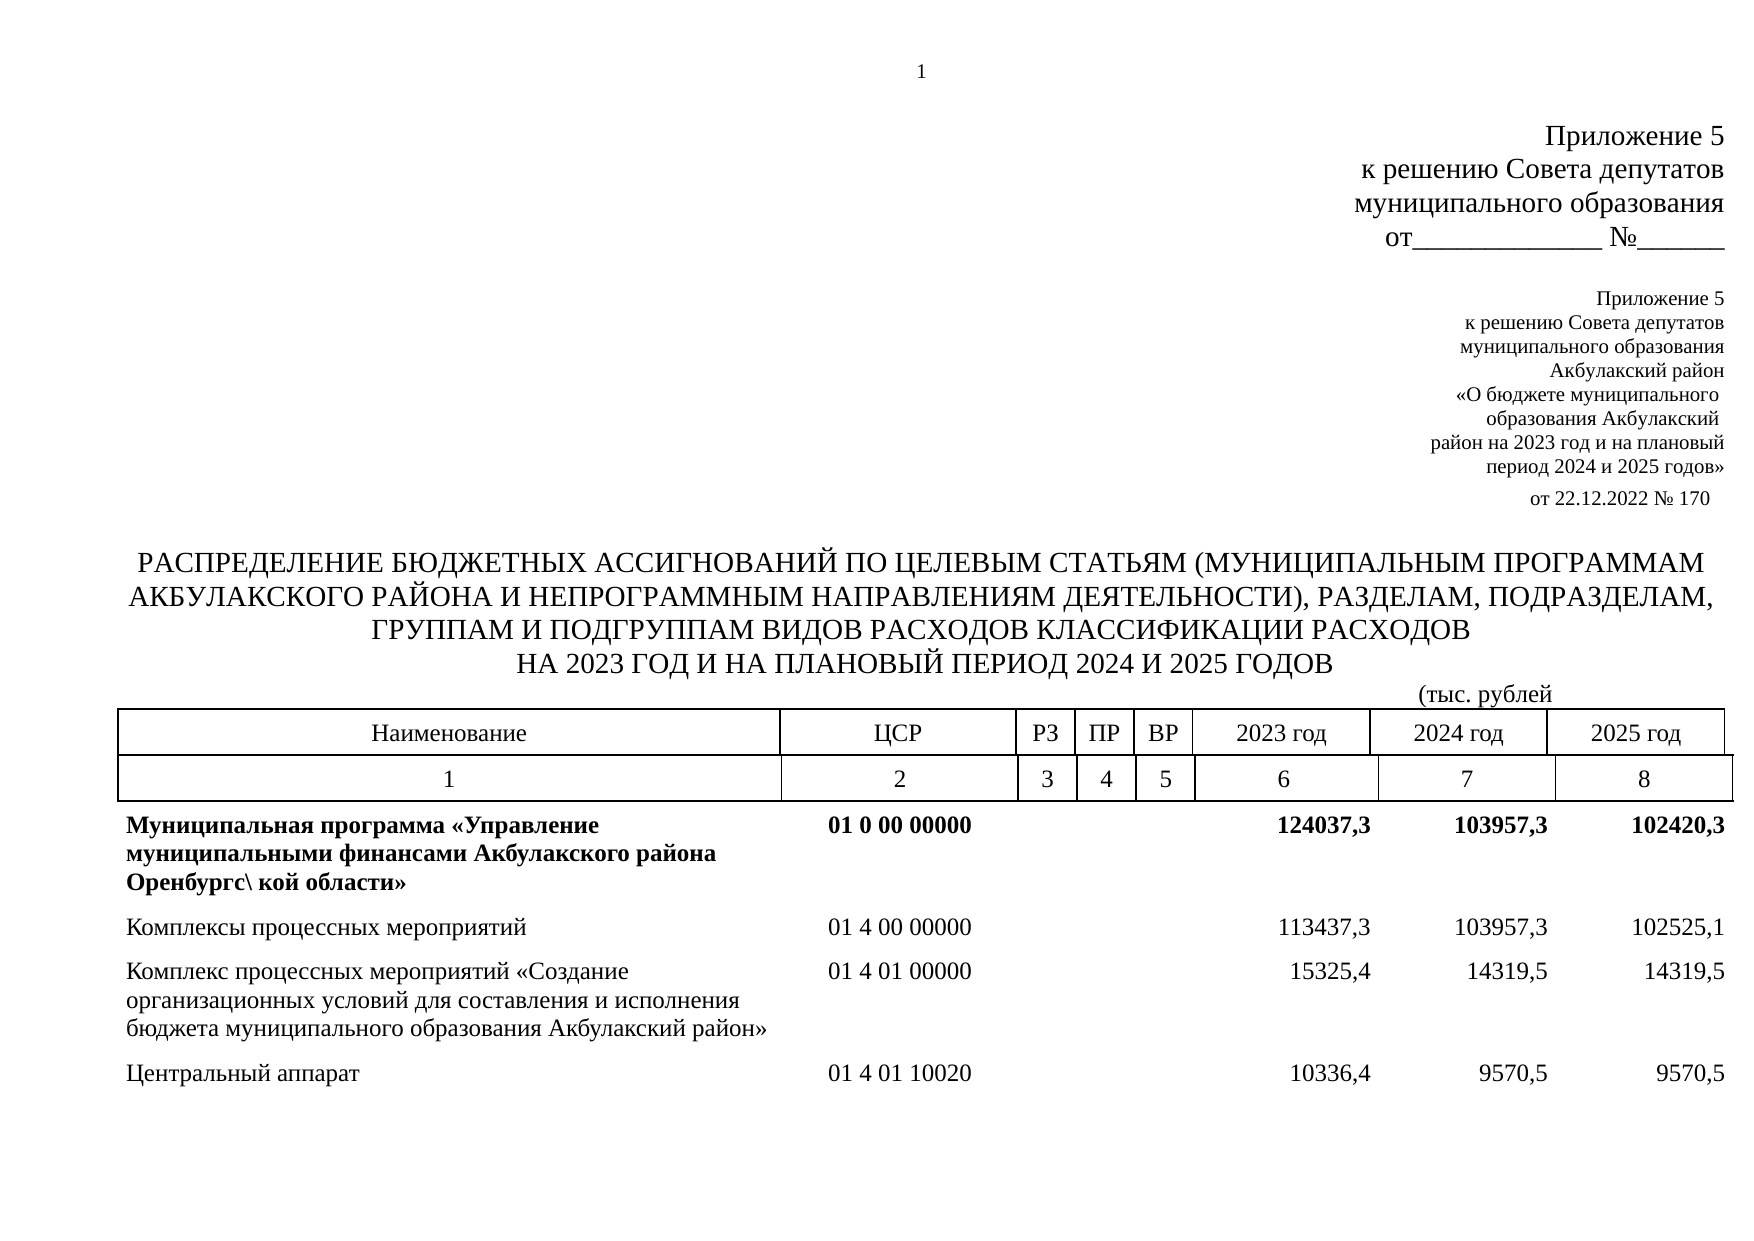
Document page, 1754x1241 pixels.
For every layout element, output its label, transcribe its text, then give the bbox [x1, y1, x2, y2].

table_header [782, 756, 1017, 800]
table_cell 01 4 01 10020 [782, 1050, 1018, 1094]
table_header [781, 710, 1015, 754]
text образования Акбулакский [118, 406, 1724, 430]
table_header 2024 год [1378, 718, 1539, 746]
text период 2024 и 2025 годов» [118, 454, 1724, 478]
table_header [1556, 756, 1732, 800]
table_cell 01 4 00 00000 [782, 904, 1018, 948]
table_cell [1077, 904, 1136, 948]
table_cell [1136, 904, 1195, 948]
text муниципального образования [118, 185, 1724, 219]
table_cell Муниципальная программа «Управление муниципальными финансами Акбулакского района Оренбургс\ кой области» [118, 802, 782, 904]
table_header 1 [126, 764, 772, 792]
table_cell 15325,4 [1195, 948, 1378, 1050]
text (тыс. рублей [118, 679, 1724, 708]
table_cell 103957,3 [1378, 904, 1555, 948]
table_header [1196, 756, 1378, 800]
table_header [1548, 710, 1724, 754]
table_cell 10336,4 [1195, 1050, 1378, 1094]
text к решению Совета депутатов [118, 152, 1724, 185]
table_cell 102525,1 [1555, 904, 1733, 948]
table_cell 01 0 00 00000 [782, 802, 1018, 904]
table_header [1017, 710, 1074, 754]
table_cell [1077, 802, 1136, 904]
table_header [1193, 710, 1369, 754]
table_header РЗ [1024, 718, 1067, 746]
text муниципального образования [118, 334, 1724, 358]
text от 22.12.2022 № 170 [118, 478, 1724, 512]
table_cell Комплекс процессных мероприятий «Создание организационных условий для составления и исполнения бюджета муниципального образования Акбулакский район» [118, 948, 782, 1050]
text РАСПРЕДЕЛЕНИЕ БЮДЖЕТНЫХ АССИГНОВАНИЙ ПО ЦЕЛЕВЫМ СТАТЬЯМ (МУНИЦИПАЛЬНЫМ ПРОГРАММАМ АКБУЛАКСКОГО РАЙОНА И НЕПРОГРАММНЫМ НАПРАВЛЕНИЯМ ДЕЯТЕЛЬНОСТИ), РАЗДЕЛАМ, ПОДРАЗДЕЛАМ, ГРУППАМ И ПОДГРУППАМ ВИДОВ РАСХОДОВ КЛАССИФИКАЦИИ РАСХОДОВ [118, 545, 1724, 646]
table_header 5 [1144, 764, 1187, 792]
table_cell 9570,5 [1555, 1050, 1733, 1094]
table_header 2023 год [1201, 718, 1362, 746]
table_cell [1077, 948, 1136, 1050]
table_cell 113437,3 [1195, 904, 1378, 948]
table_cell 01 4 01 00000 [782, 948, 1018, 1050]
table_cell 103957,3 [1378, 802, 1555, 904]
text к решению Совета депутатов [118, 310, 1724, 334]
table_cell [1018, 802, 1077, 904]
table_header [119, 756, 781, 800]
text район на 2023 год и на плановый [118, 430, 1724, 454]
table_header [1379, 756, 1555, 800]
table_header ПР [1083, 718, 1126, 746]
table_header [1135, 710, 1192, 754]
text Приложение 5 [118, 286, 1724, 310]
table_cell 9570,5 [1378, 1050, 1555, 1094]
table_cell Комплексы процессных мероприятий [118, 904, 782, 948]
table_cell 124037,3 [1195, 802, 1378, 904]
table_header 6 [1203, 764, 1364, 792]
table_header Наименование [126, 718, 772, 746]
table_header [119, 710, 779, 754]
table_header 2 [790, 764, 1010, 792]
table_cell [1077, 1050, 1136, 1094]
table_header 2025 год [1555, 718, 1716, 746]
text Акбулакский район [118, 358, 1724, 382]
table_cell 102420,3 [1555, 802, 1733, 904]
table_cell Центральный аппарат [118, 1050, 782, 1094]
table_header ВР [1142, 718, 1185, 746]
text от_____________ №______ [118, 219, 1724, 252]
table_cell [1136, 802, 1195, 904]
table_header [1019, 756, 1076, 800]
table_cell 14319,5 [1555, 948, 1733, 1050]
table_header 7 [1386, 764, 1548, 792]
table_header 3 [1026, 764, 1069, 792]
table_header [1078, 756, 1135, 800]
text НА 2023 ГОД И НА ПЛАНОВЫЙ ПЕРИОД 2024 И 2025 ГОДОВ [118, 646, 1724, 679]
table_header 8 [1563, 764, 1725, 792]
table_cell [1136, 1050, 1195, 1094]
table_cell [1136, 948, 1195, 1050]
text Приложение 5 [118, 118, 1724, 152]
table_cell 14319,5 [1378, 948, 1555, 1050]
table_cell [1018, 948, 1077, 1050]
table_cell [1018, 1050, 1077, 1094]
table_header 4 [1085, 764, 1128, 792]
table_header [1137, 756, 1194, 800]
table_cell [1018, 904, 1077, 948]
table_header ЦСР [788, 718, 1008, 746]
table_header [1076, 710, 1133, 754]
table_header [1371, 710, 1546, 754]
text «О бюджете муниципального [118, 382, 1724, 406]
